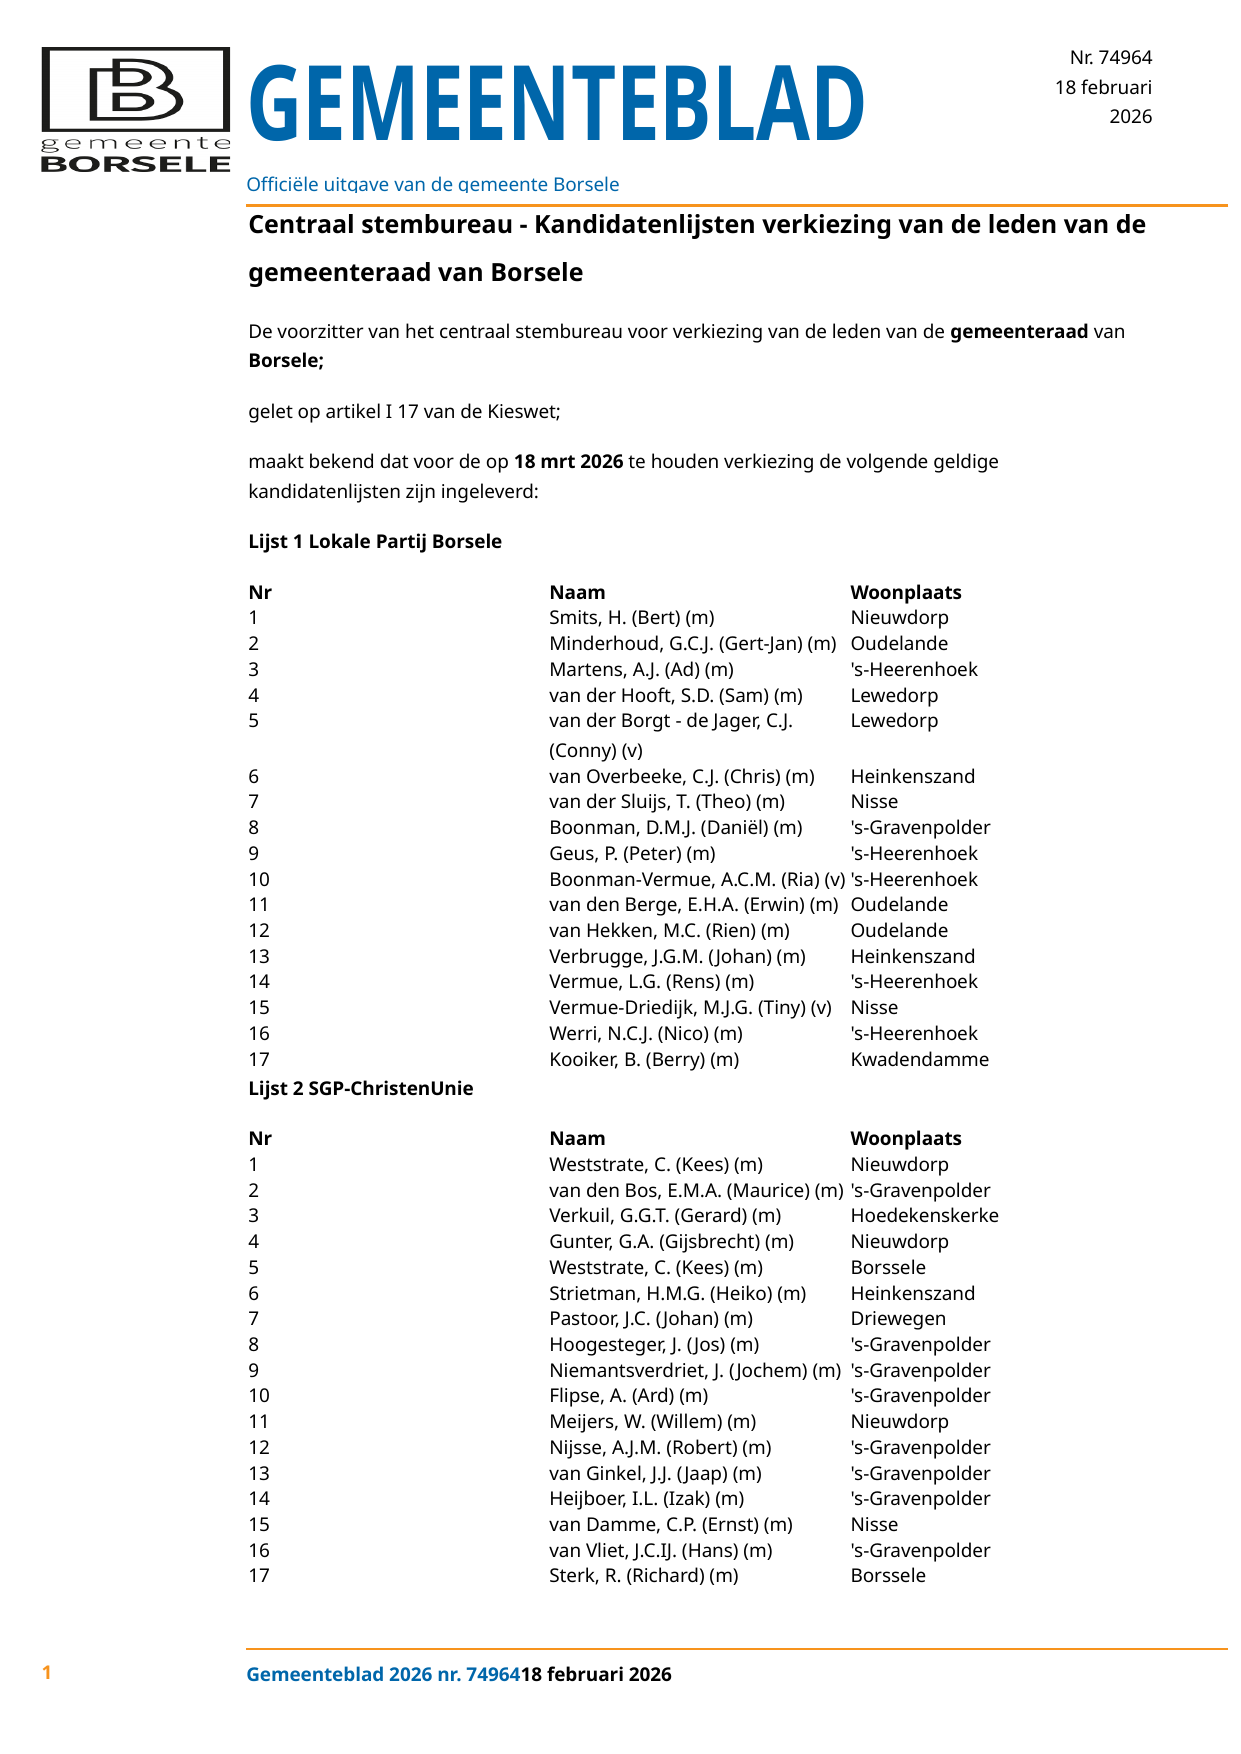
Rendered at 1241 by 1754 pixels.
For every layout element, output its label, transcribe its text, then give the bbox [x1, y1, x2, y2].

table_cell 's-Gravenpolder [850, 1383, 1152, 1408]
table_cell 15 [248, 1511, 549, 1537]
table_header Nr [248, 579, 549, 604]
text De voorzitter van het centraal stembureau voor verkiezing van de leden van de gemeenteraad van Borsele; [248, 318, 1152, 373]
table_cell 3 [248, 1203, 549, 1228]
table_cell 5 [248, 708, 549, 763]
table_cell 's-Heerenhoek [850, 656, 1152, 682]
table_cell Boonman-Vermue, A.C.M. (Ria) (v) [549, 866, 850, 891]
table_cell 14 [248, 969, 549, 994]
table_header Woonplaats [850, 579, 1152, 604]
picture [41, 47, 231, 172]
table_cell 13 [248, 1460, 549, 1486]
table_cell 5 [248, 1254, 549, 1280]
table_cell Smits, H. (Bert) (m) [549, 605, 850, 630]
text Lijst 1 Lokale Partij Borsele [248, 528, 1152, 554]
text gelet op artikel I 17 van de Kieswet; [248, 398, 1152, 424]
table_cell 12 [248, 1434, 549, 1460]
table_cell Heinkenszand [850, 1280, 1152, 1305]
table_cell Niemantsverdriet, J. (Jochem) (m) [549, 1357, 850, 1383]
table_header Naam [549, 579, 850, 604]
table_cell Vermue, L.G. (Rens) (m) [549, 969, 850, 994]
table_cell Verkuil, G.G.T. (Gerard) (m) [549, 1203, 850, 1228]
table_cell 9 [248, 1357, 549, 1383]
table_header Nr [248, 1125, 549, 1151]
table_cell van den Berge, E.H.A. (Erwin) (m) [549, 891, 850, 917]
table_cell 11 [248, 891, 549, 917]
table_cell 6 [248, 1280, 549, 1305]
table_cell Verbrugge, J.G.M. (Johan) (m) [549, 943, 850, 969]
table_cell 10 [248, 1383, 549, 1408]
table_cell van den Bos, E.M.A. (Maurice) (m) [549, 1177, 850, 1202]
table_cell Geus, P. (Peter) (m) [549, 840, 850, 866]
table_cell Weststrate, C. (Kees) (m) [549, 1151, 850, 1177]
table_cell van Ginkel, J.J. (Jaap) (m) [549, 1460, 850, 1486]
table_cell Weststrate, C. (Kees) (m) [549, 1254, 850, 1280]
table_cell 16 [248, 1537, 549, 1563]
table_cell 's-Heerenhoek [850, 969, 1152, 994]
table_cell Boonman, D.M.J. (Daniël) (m) [549, 814, 850, 840]
table_cell Kooiker, B. (Berry) (m) [549, 1046, 850, 1072]
table_cell van Overbeeke, C.J. (Chris) (m) [549, 763, 850, 788]
table_cell Sterk, R. (Richard) (m) [549, 1563, 850, 1588]
table_cell Vermue-Driedijk, M.J.G. (Tiny) (v) [549, 994, 850, 1020]
table_cell 13 [248, 943, 549, 969]
table_cell 's-Gravenpolder [850, 1357, 1152, 1383]
text Lijst 2 SGP-ChristenUnie [248, 1075, 1152, 1101]
table_cell 7 [248, 1305, 549, 1331]
table_cell 6 [248, 763, 549, 788]
table_cell Nieuwdorp [850, 1408, 1152, 1434]
text Centraal stembureau - Kandidatenlijsten verkiezing van de leden van de gemeenteraad van Borsele [248, 207, 1152, 288]
table_cell Strietman, H.M.G. (Heiko) (m) [549, 1280, 850, 1305]
table_header Naam [549, 1125, 850, 1151]
table_cell van der Hooft, S.D. (Sam) (m) [549, 682, 850, 707]
table_cell Lewedorp [850, 682, 1152, 707]
table_cell 's-Gravenpolder [850, 1177, 1152, 1202]
table_cell Kwadendamme [850, 1046, 1152, 1072]
table_cell 4 [248, 682, 549, 707]
table_cell van der Sluijs, T. (Theo) (m) [549, 789, 850, 814]
table_cell Werri, N.C.J. (Nico) (m) [549, 1020, 850, 1046]
table_cell 's-Heerenhoek [850, 1020, 1152, 1046]
table_cell Lewedorp [850, 708, 1152, 763]
table_cell 16 [248, 1020, 549, 1046]
table_cell Nisse [850, 1511, 1152, 1537]
table_cell 3 [248, 656, 549, 682]
table_cell Minderhoud, G.C.J. (Gert-Jan) (m) [549, 630, 850, 656]
table_cell Nisse [850, 994, 1152, 1020]
table_cell 14 [248, 1486, 549, 1511]
table_cell Meijers, W. (Willem) (m) [549, 1408, 850, 1434]
table_cell van Damme, C.P. (Ernst) (m) [549, 1511, 850, 1537]
table_cell 17 [248, 1046, 549, 1072]
table_cell 11 [248, 1408, 549, 1434]
table_cell Gunter, G.A. (Gijsbrecht) (m) [549, 1228, 850, 1254]
table_cell Nieuwdorp [850, 1228, 1152, 1254]
table_cell Heinkenszand [850, 943, 1152, 969]
table_cell Driewegen [850, 1305, 1152, 1331]
table_cell 's-Heerenhoek [850, 840, 1152, 866]
table_header Woonplaats [850, 1125, 1152, 1151]
table_cell 's-Gravenpolder [850, 1537, 1152, 1563]
table_cell 4 [248, 1228, 549, 1254]
table_cell 's-Gravenpolder [850, 1434, 1152, 1460]
table_cell 's-Gravenpolder [850, 814, 1152, 840]
table_cell 7 [248, 789, 549, 814]
table_cell 's-Heerenhoek [850, 866, 1152, 891]
table_cell 2 [248, 1177, 549, 1202]
table_cell van Hekken, M.C. (Rien) (m) [549, 917, 850, 943]
table_cell Oudelande [850, 917, 1152, 943]
table_cell 1 [248, 605, 549, 630]
table_cell 's-Gravenpolder [850, 1331, 1152, 1357]
table_cell 8 [248, 1331, 549, 1357]
table_cell Oudelande [850, 630, 1152, 656]
table_cell Martens, A.J. (Ad) (m) [549, 656, 850, 682]
table_cell Hoogesteger, J. (Jos) (m) [549, 1331, 850, 1357]
table_cell Nieuwdorp [850, 605, 1152, 630]
table_cell Heijboer, I.L. (Izak) (m) [549, 1486, 850, 1511]
table_cell 10 [248, 866, 549, 891]
table_cell 15 [248, 994, 549, 1020]
table_cell Flipse, A. (Ard) (m) [549, 1383, 850, 1408]
table_cell 1 [248, 1151, 549, 1177]
table_cell Heinkenszand [850, 763, 1152, 788]
table_cell Pastoor, J.C. (Johan) (m) [549, 1305, 850, 1331]
table_cell Nijsse, A.J.M. (Robert) (m) [549, 1434, 850, 1460]
table_cell 12 [248, 917, 549, 943]
table_cell 's-Gravenpolder [850, 1460, 1152, 1486]
table_cell 17 [248, 1563, 549, 1588]
table_cell Nieuwdorp [850, 1151, 1152, 1177]
table_cell Nisse [850, 789, 1152, 814]
table_cell Hoedekenskerke [850, 1203, 1152, 1228]
table_cell 2 [248, 630, 549, 656]
text maakt bekend dat voor de op 18 mrt 2026 te houden verkiezing de volgende geldige kandidatenlijsten zijn ingeleverd: [248, 448, 1152, 504]
table_cell 8 [248, 814, 549, 840]
table_cell Borssele [850, 1563, 1152, 1588]
table_cell 9 [248, 840, 549, 866]
table_cell van Vliet, J.C.IJ. (Hans) (m) [549, 1537, 850, 1563]
table_cell Oudelande [850, 891, 1152, 917]
table_cell 's-Gravenpolder [850, 1486, 1152, 1511]
table_cell Borssele [850, 1254, 1152, 1280]
table_cell van der Borgt - de Jager, C.J. (Conny) (v) [549, 708, 850, 763]
